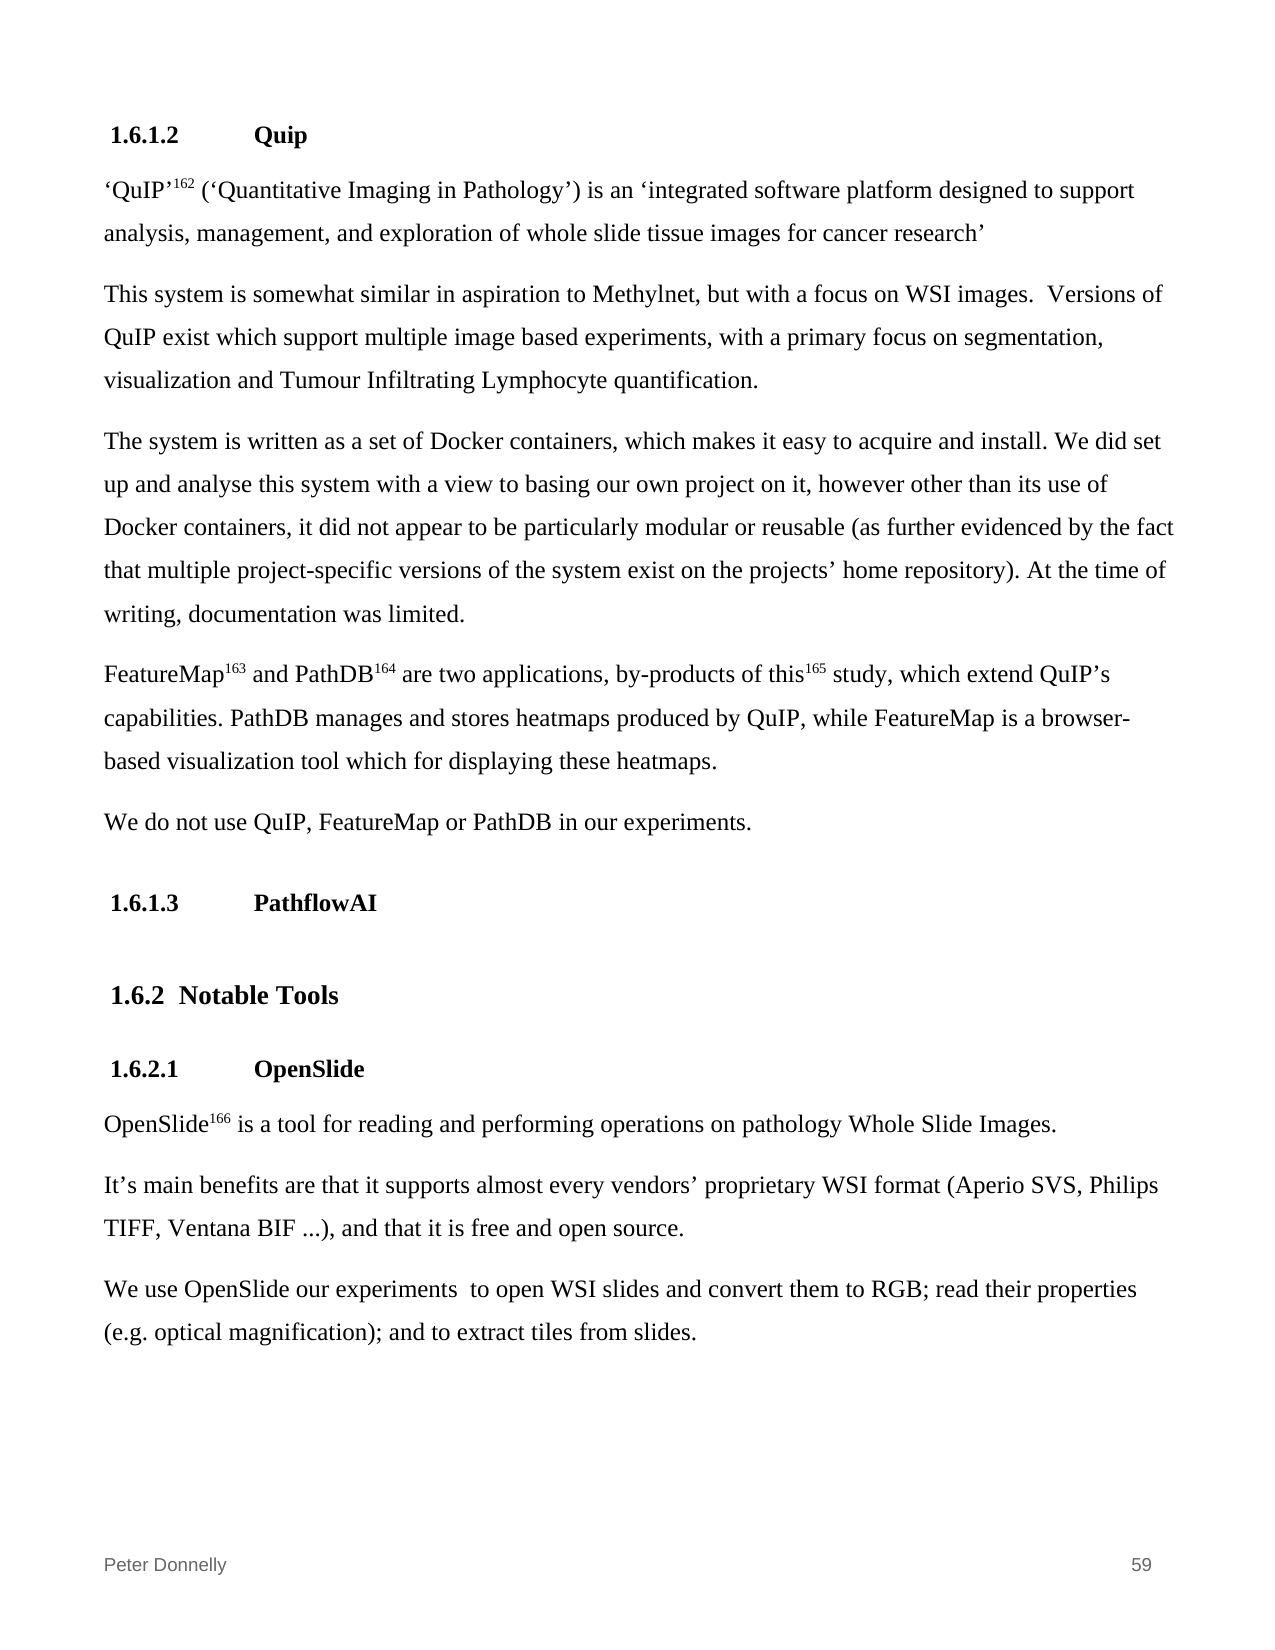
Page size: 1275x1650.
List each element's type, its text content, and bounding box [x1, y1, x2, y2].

text The system is written as a set of Docker containers, which makes it easy to acquire and install. We did set up and analyse this system with a view to basing our own project on it, however other than its use of Docker containers, it did not appear to be particularly modular or reusable (as further evidenced by the fact that multiple project-specific versions of the system exist on the projects’ home repository). At the time of writing, documentation was limited. [103, 426, 1181, 627]
subtitle Notable Tools [103, 979, 1181, 1010]
text It’s main benefits are that it supports almost every vendors’ proprietary WSI format (Aperio SVS, Philips TIFF, Ventana BIF ...), and that it is free and open source. [103, 1170, 1181, 1242]
text FeatureMap and PathDB are two applications, by-products of this study, which extend QuIP’s capabilities. PathDB manages and stores heatmaps produced by QuIP, while FeatureMap is a browser-based visualization tool which for displaying these heatmaps. [103, 659, 1181, 774]
text ‘QuIP’ (‘Quantitative Imaging in Pathology’) is an ‘integrated software platform designed to support analysis, management, and exploration of whole slide tissue images for cancer research’ [103, 175, 1181, 247]
subtitle OpenSlide [103, 1054, 1181, 1083]
text OpenSlide is a tool for reading and performing operations on pathology Whole Slide Images. [103, 1109, 1181, 1138]
text We use OpenSlide our experiments to open WSI slides and convert them to RGB; read their properties (e.g. optical magnification); and to extract tiles from slides. [103, 1274, 1181, 1346]
text We do not use QuIP, FeatureMap or PathDB in our experiments. [103, 807, 1181, 835]
subtitle PathflowAI [103, 888, 1181, 917]
subtitle Quip [103, 120, 1181, 148]
text This system is somewhat similar in aspiration to Methylnet, but with a focus on WSI images. Versions of QuIP exist which support multiple image based experiments, with a primary focus on segmentation, visualization and Tumour Infiltrating Lymphocyte quantification. [103, 279, 1181, 394]
